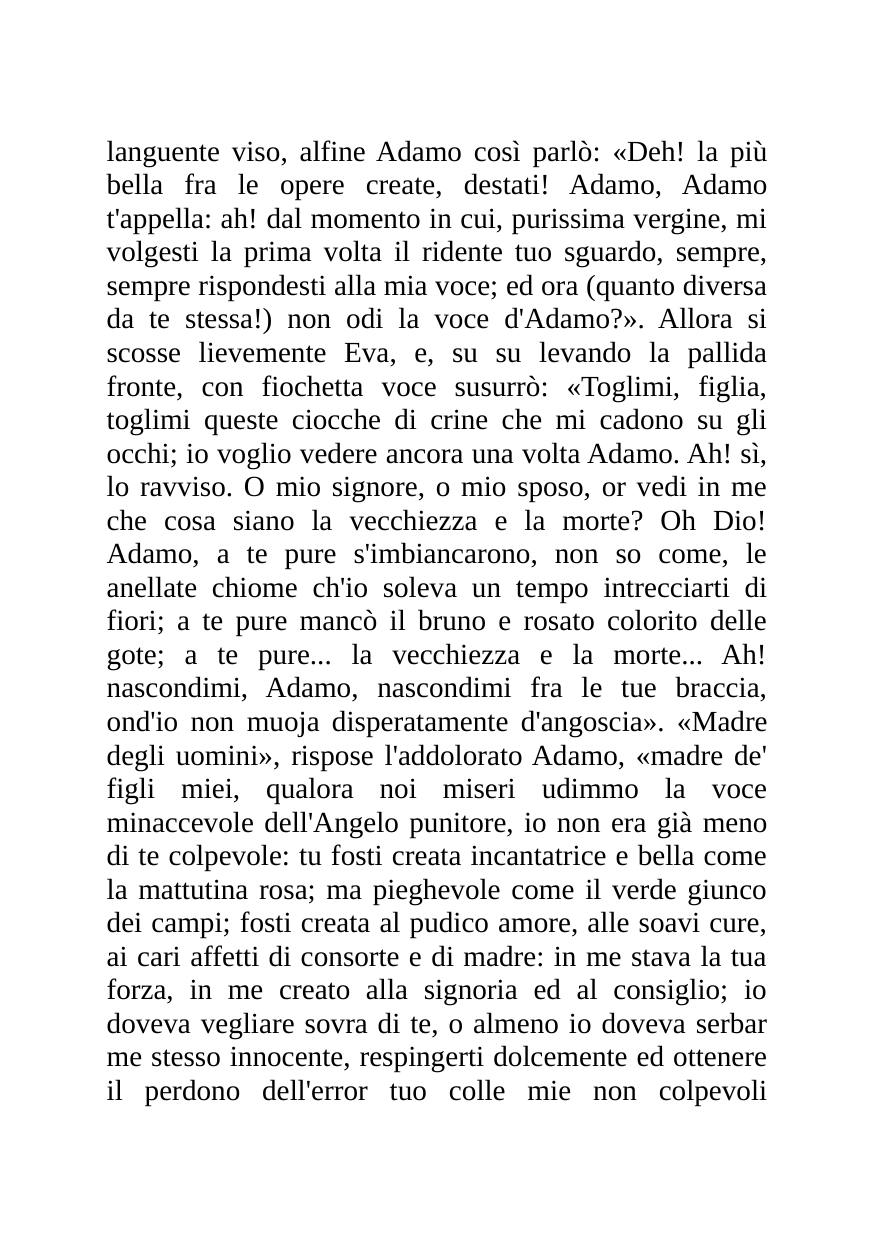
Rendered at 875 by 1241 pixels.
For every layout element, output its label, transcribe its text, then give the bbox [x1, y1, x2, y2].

text languente viso, alfine Adamo così parlò: «Deh! la più bella fra le opere create, destati! Adamo, Adamo t'appella: ah! dal momento in cui, purissima vergine, mi volgesti la prima volta il ridente tuo sguardo, sempre, sempre rispondesti alla mia voce; ed ora (quanto diversa da te stessa!) non odi la voce d'Adamo?». Allora si scosse lievemente Eva, e, su su levando la pallida fronte, con fiochetta voce susurrò: «Toglimi, figlia, toglimi queste ciocche di crine che mi cadono su gli occhi; io voglio vedere ancora una volta Adamo. Ah! sì, lo ravviso. O mio signore, o mio sposo, or vedi in me che cosa siano la vecchiezza e la morte? Oh Dio! Adamo, a te pure s'imbiancarono, non so come, le anellate chiome ch'io soleva un tempo intrecciarti di fiori; a te pure mancò il bruno e rosato colorito delle gote; a te pure... la vecchiezza e la morte... Ah! nascondimi, Adamo, nascondimi fra le tue braccia, ond'io non muoja disperatamente d'angoscia». «Madre degli uomini», rispose l'addolorato Adamo, «madre de' figli miei, qualora noi miseri udimmo la voce minaccevole dell'Angelo punitore, io non era già meno di te colpevole: tu fosti creata incantatrice e bella come la mattutina rosa; ma pieghevole come il verde giunco dei campi; fosti creata al pudico amore, alle soavi cure, ai cari affetti di consorte e di madre: in me stava la tua forza, in me creato alla signoria ed al consiglio; io doveva vegliare sovra di te, o almeno io doveva serbar me stesso innocente, respingerti dolcemente ed ottenere il perdono dell'error tuo colle mie non colpevoli [106, 134, 768, 1107]
